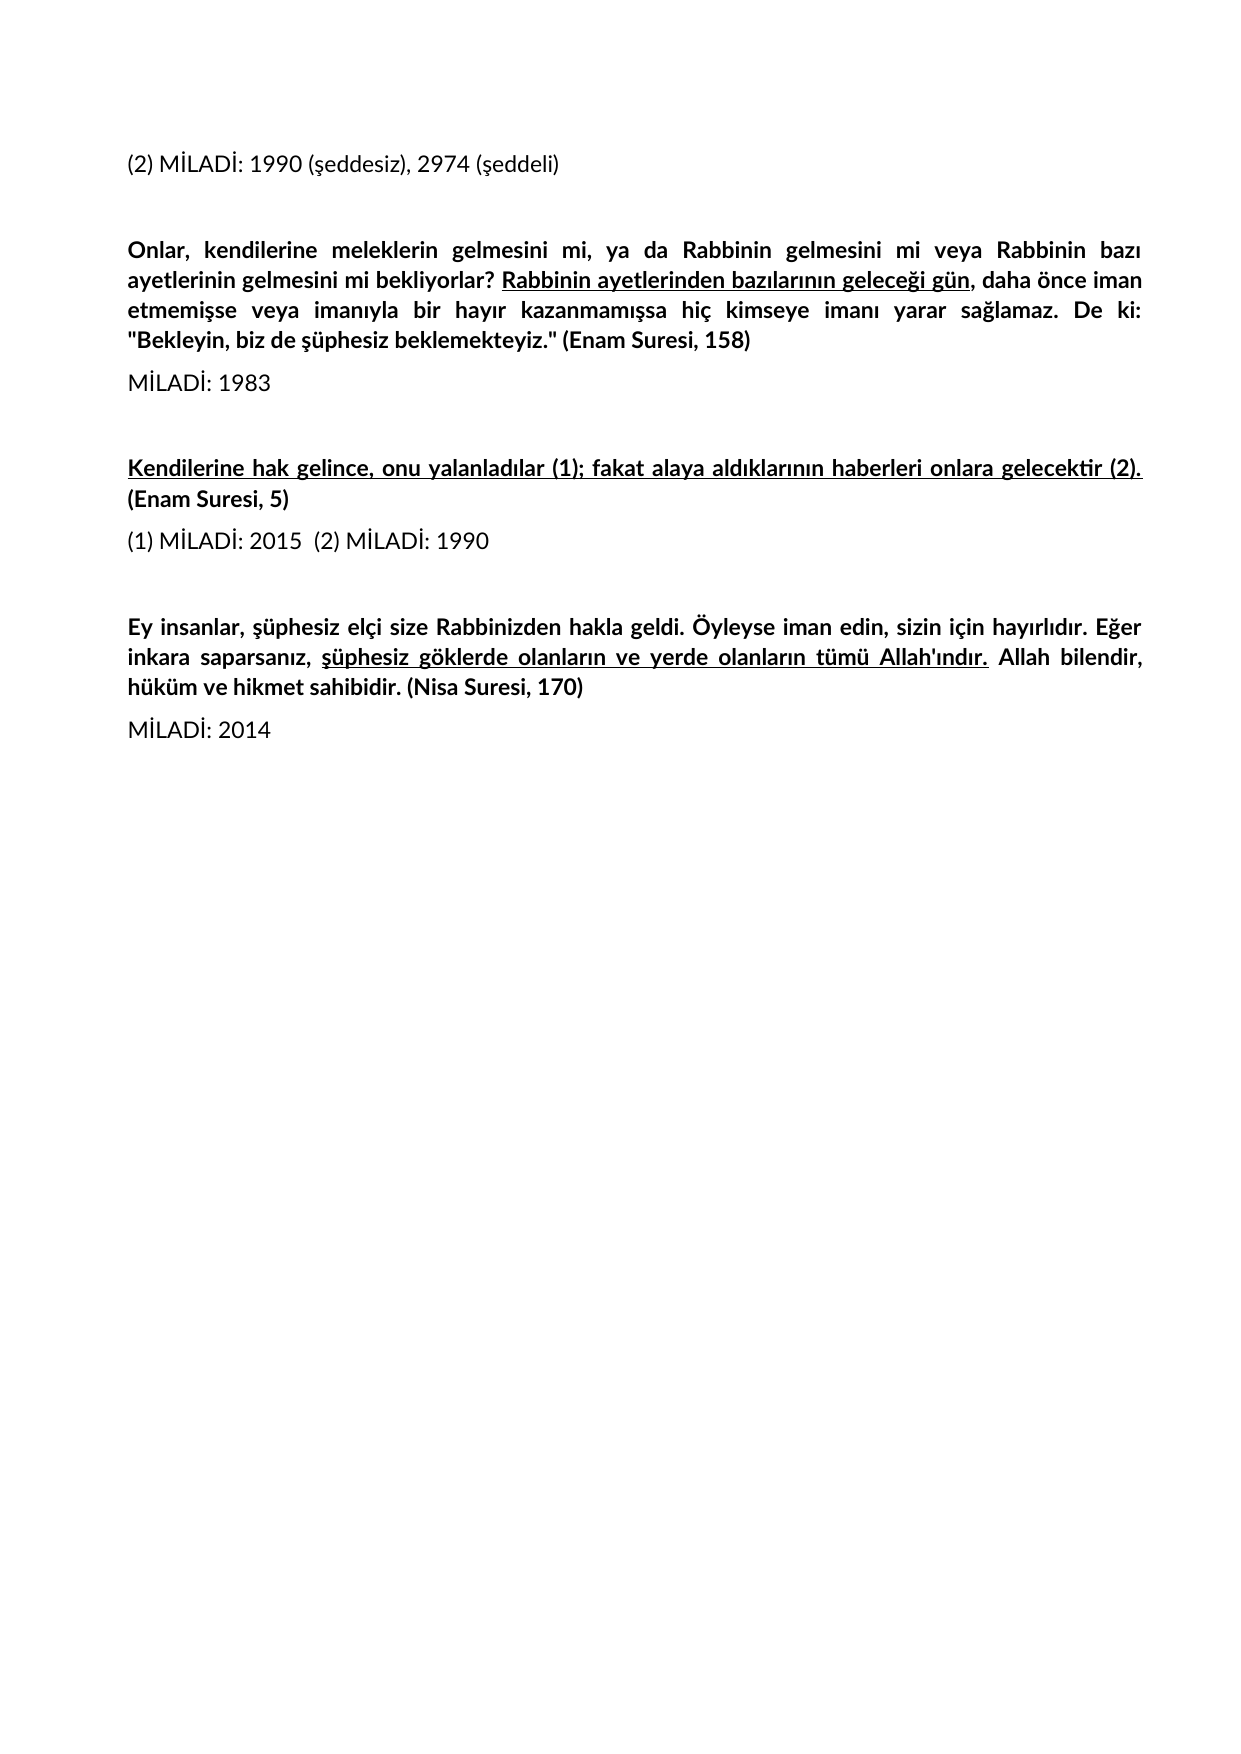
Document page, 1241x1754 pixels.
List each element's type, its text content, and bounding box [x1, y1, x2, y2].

text (Enam Suresi, 5) [127, 479, 1143, 512]
text MİLADİ: 1983 [127, 369, 1143, 396]
text MİLADİ: 2014 [127, 716, 1143, 743]
text Onlar, kendilerine meleklerin gelmesini mi, ya da Rabbinin gelmesini mi veya Rabbinin bazı ayetlerinin gelmesini mi bekliyorlar? Rabbinin ayetlerinden bazılarının geleceği gün, daha önce iman etmemişse veya imanıyla bir hayır kazanmamışsa hiç kimseye imanı yarar sağlamaz. De ki: "Bekleyin, biz de şüphesiz beklemekteyiz." (Enam Suresi, 158) [127, 235, 1143, 353]
text Kendilerine hak gelince, onu yalanladılar (1); fakat alaya aldıklarının haberleri onlara gelecektir (2). [127, 454, 1143, 478]
text Ey insanlar, şüphesiz elçi size Rabbinizden hakla geldi. Öyleyse iman edin, sizin için hayırlıdır. Eğer inkara saparsanız, şüphesiz göklerde olanların ve yerde olanların tümü Allah'ındır. Allah bilendir, hüküm ve hikmet sahibidir. (Nisa Suresi, 170) [127, 612, 1143, 700]
text (2) MİLADİ: 1990 (şeddesiz), 2974 (şeddeli) [127, 150, 1143, 177]
text (1) MİLADİ: 2015 (2) MİLADİ: 1990 [127, 527, 1143, 554]
